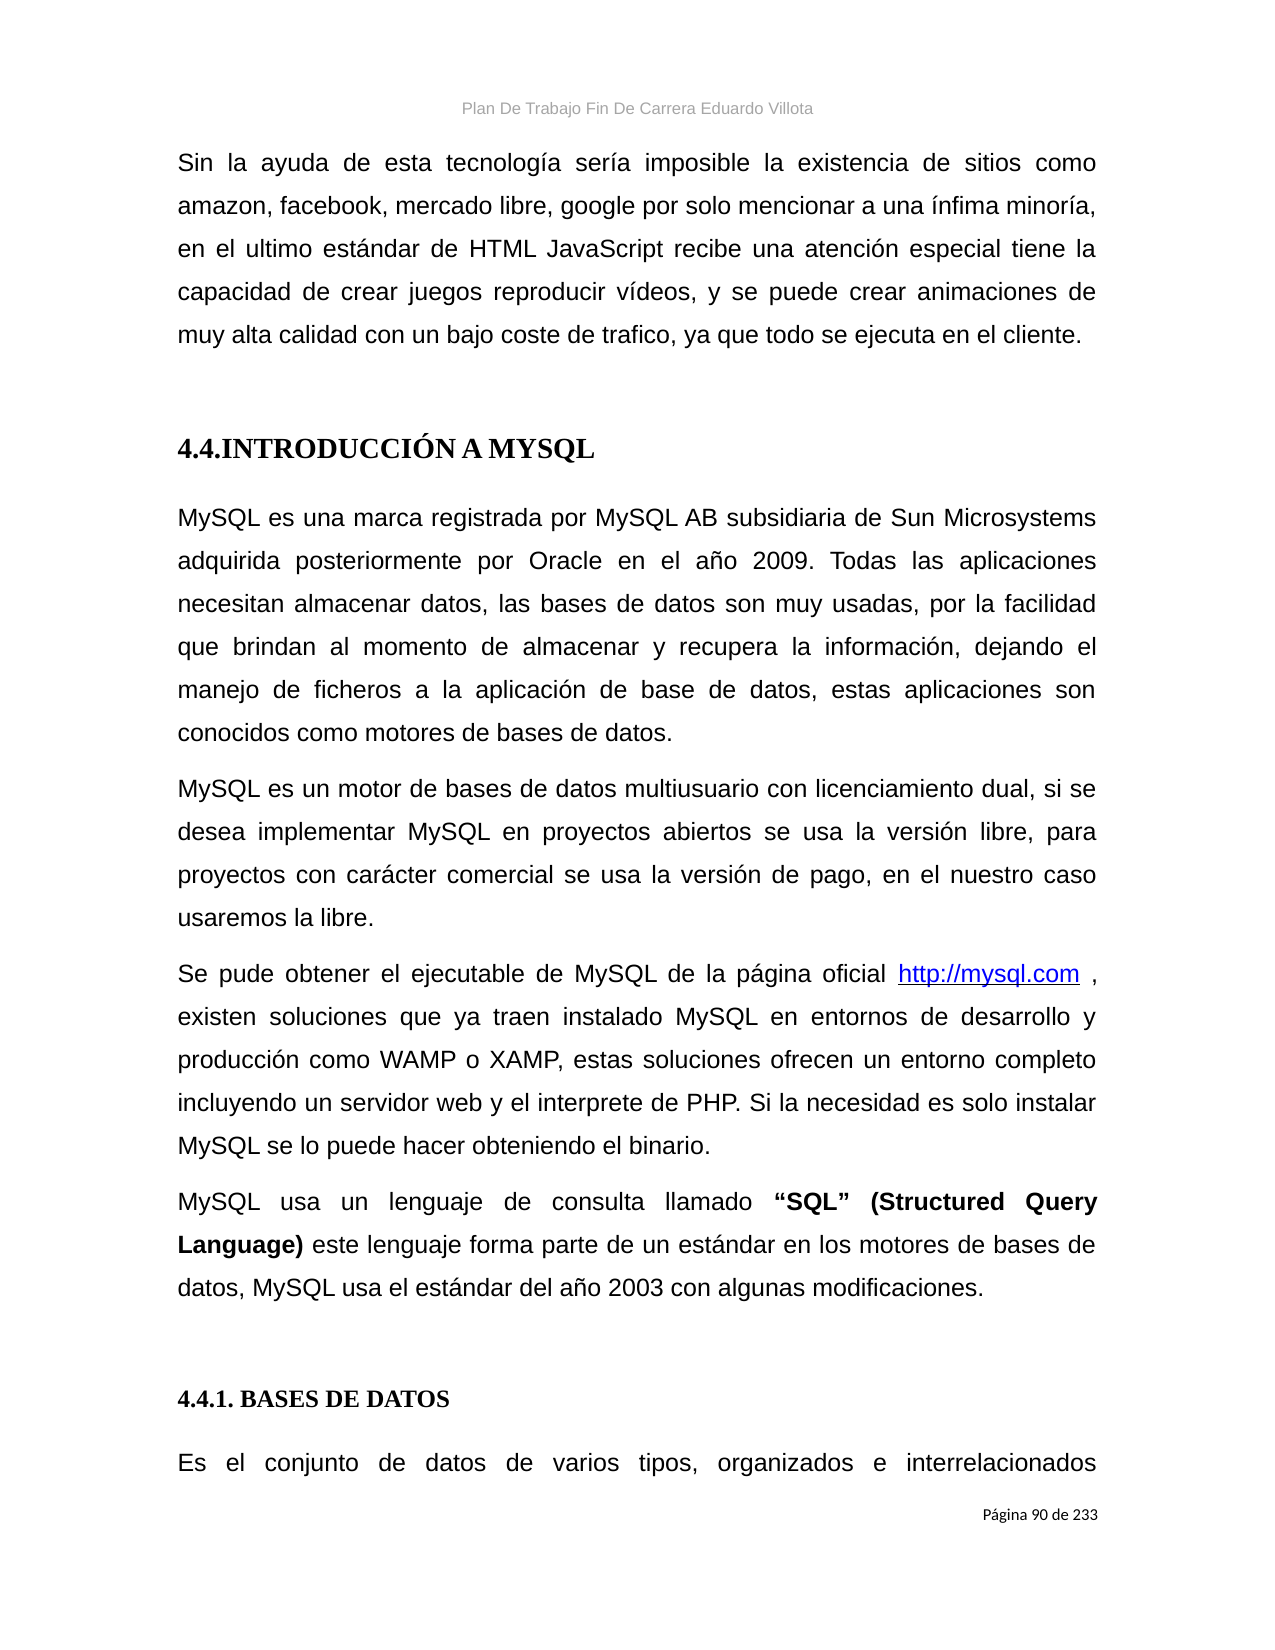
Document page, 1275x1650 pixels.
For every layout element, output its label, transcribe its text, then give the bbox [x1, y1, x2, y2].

text MySQL es un motor de bases de datos multiusuario con licenciamiento dual, si se desea implementar MySQL en proyectos abiertos se usa la versión libre, para proyectos con carácter comercial se usa la versión de pago, en el nuestro caso usaremos la libre. [177, 774, 1098, 932]
text Sin la ayuda de esta tecnología sería imposible la existencia de sitios como amazon, facebook, mercado libre, google por solo mencionar a una ínfima minoría, en el ultimo estándar de HTML JavaScript recibe una atención especial tiene la capacidad de crear juegos reproducir vídeos, y se puede crear animaciones de muy alta calidad con un bajo coste de trafico, ya que todo se ejecuta en el cliente. [177, 148, 1098, 349]
text Es el conjunto de datos de varios tipos, organizados e interrelacionados [177, 1448, 1098, 1477]
text 4.4.1. BASES DE DATOS [177, 1384, 1098, 1413]
text Se pude obtener el ejecutable de MySQL de la página oficial http://mysql.com , existen soluciones que ya traen instalado MySQL en entornos de desarrollo y producción como WAMP o XAMP, estas soluciones ofrecen un entorno completo incluyendo un servidor web y el interprete de PHP. Si la necesidad es solo instalar MySQL se lo puede hacer obteniendo el binario. [177, 959, 1098, 1160]
text MySQL usa un lenguaje de consulta llamado “SQL” (Structured Query Language) este lenguaje forma parte de un estándar en los motores de bases de datos, MySQL usa el estándar del año 2003 con algunas modificaciones. [177, 1187, 1098, 1302]
text 4.4.INTRODUCCIÓN A MYSQL [177, 431, 1098, 465]
text MySQL es una marca registrada por MySQL AB subsidiaria de Sun Microsystems adquirida posteriormente por Oracle en el año 2009. Todas las aplicaciones necesitan almacenar datos, las bases de datos son muy usadas, por la facilidad que brindan al momento de almacenar y recupera la información, dejando el manejo de ficheros a la aplicación de base de datos, estas aplicaciones son conocidos como motores de bases de datos. [177, 502, 1098, 747]
